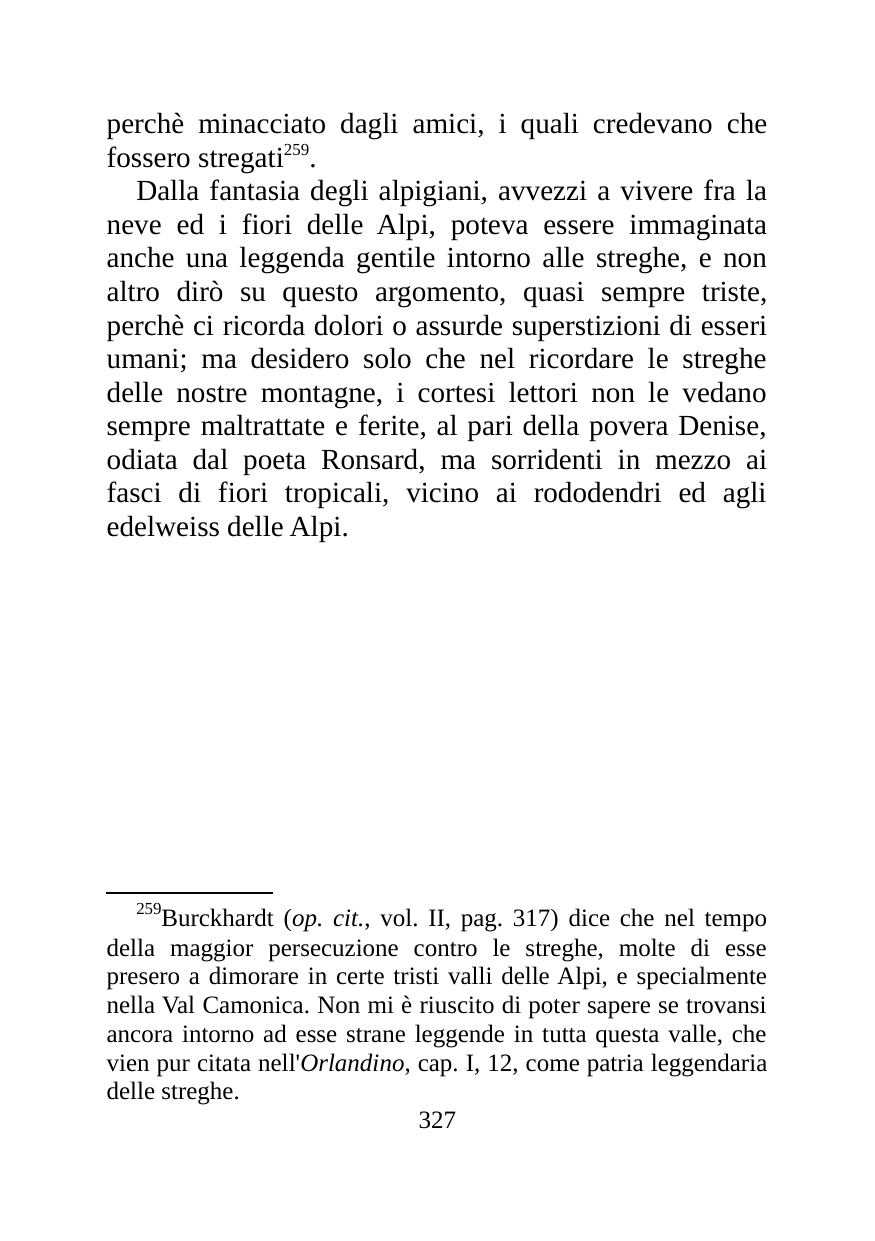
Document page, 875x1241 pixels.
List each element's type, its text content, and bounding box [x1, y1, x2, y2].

text Dalla fantasia degli alpigiani, avvezzi a vivere fra la neve ed i fiori delle Alpi, poteva essere immaginata anche una leggenda gentile intorno alle streghe, e non altro dirò su questo argomento, quasi sempre triste, perchè ci ricorda dolori o assurde superstizioni di esseri umani; ma desidero solo che nel ricordare le streghe delle nostre montagne, i cortesi lettori non le vedano sempre maltrattate e ferite, al pari della povera Denise, odiata dal poeta Ronsard, ma sorridenti in mezzo ai fasci di fiori tropicali, vicino ai rododendri ed agli edelweiss delle Alpi. [106, 173, 768, 542]
text Burckhardt (op. cit., vol. II, pag. 317) dice che nel tempo della maggior persecuzione contro le streghe, molte di esse presero a dimorare in certe tristi valli delle Alpi, e specialmente nella Val Camonica. Non mi è riuscito di poter sapere se trovansi ancora intorno ad esse strane leggende in tutta questa valle, che vien pur citata nell'Orlandino, cap. I, 12, come patria leggendaria delle streghe. [106, 899, 768, 1105]
text perchè minacciato dagli amici, i quali credevano che fossero stregati. [106, 106, 768, 173]
